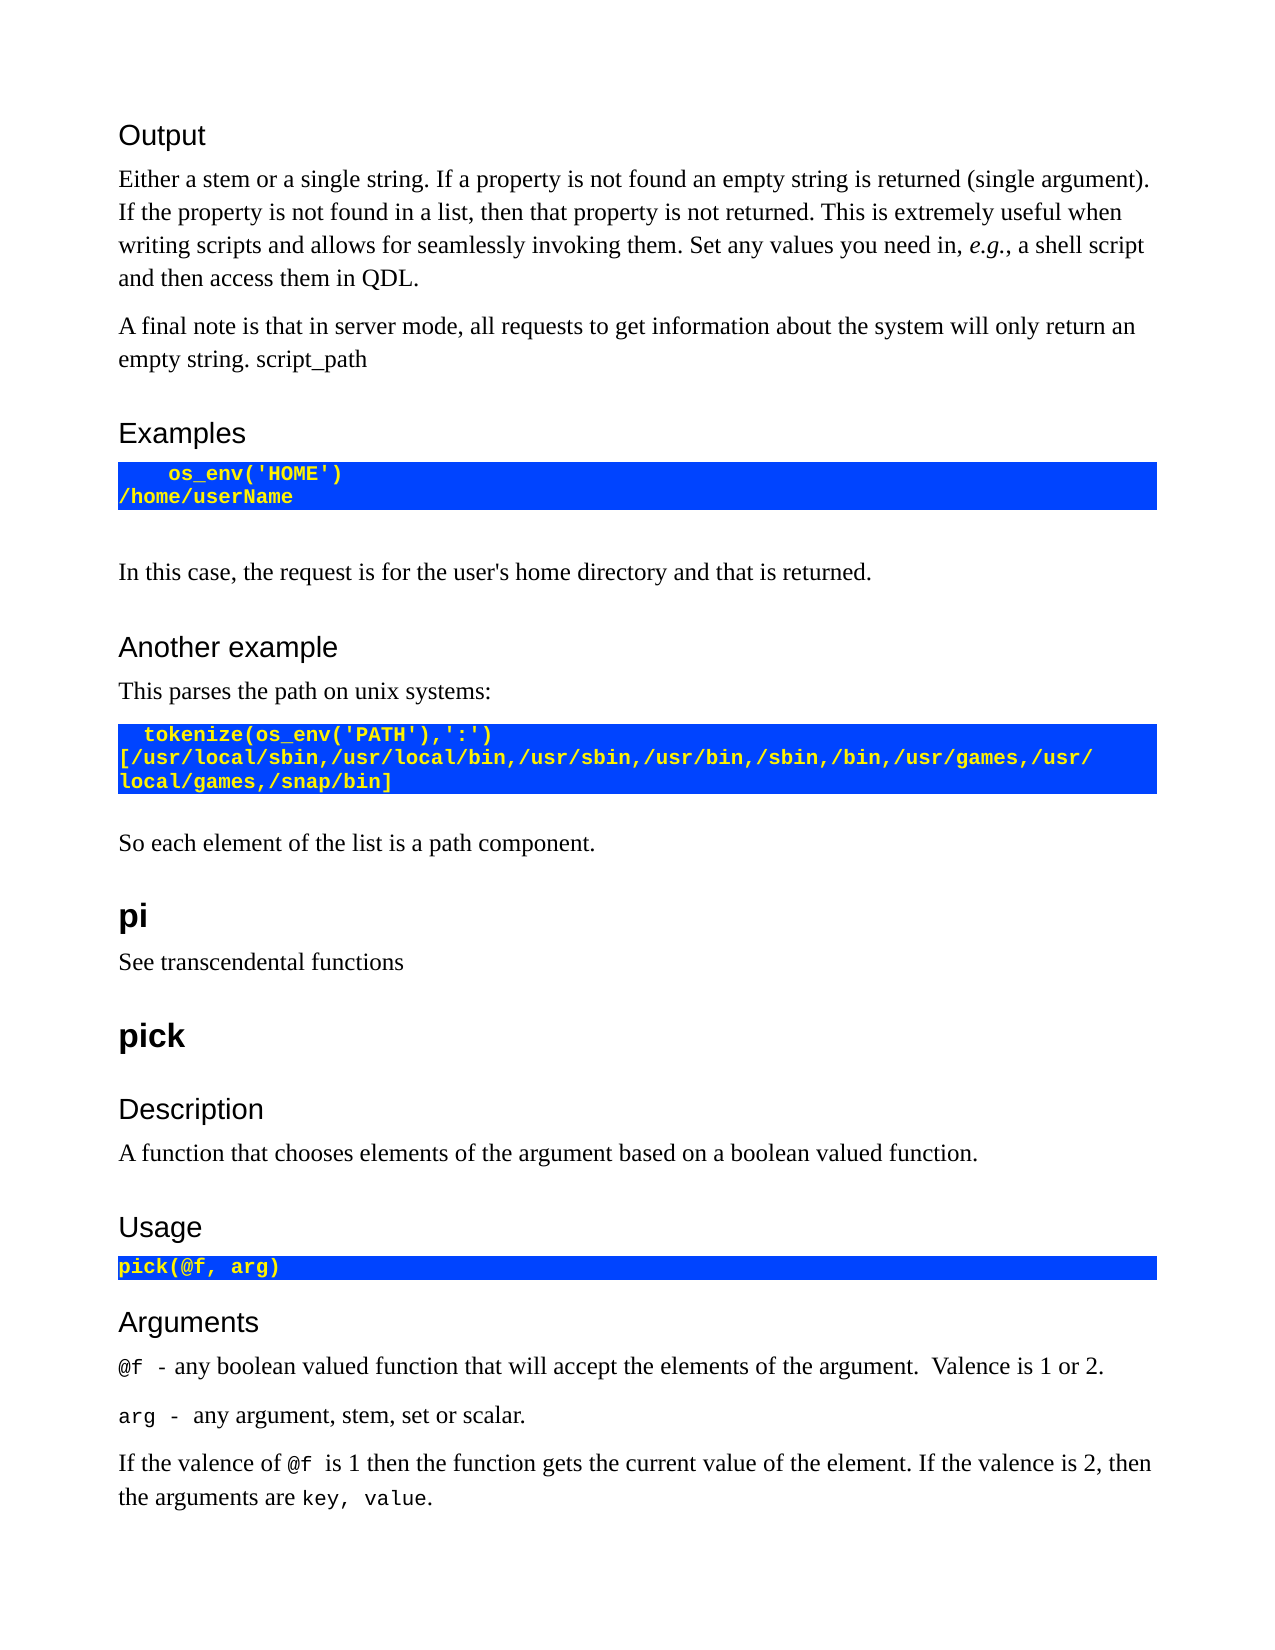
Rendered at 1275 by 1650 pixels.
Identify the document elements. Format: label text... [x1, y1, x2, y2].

text arg - any argument, stem, set or scalar. [118, 1400, 1157, 1429]
text See transcendental functions [118, 947, 1157, 976]
subtitle Arguments [118, 1305, 1157, 1339]
subtitle pi [118, 896, 1157, 935]
text os_env('HOME') [118, 462, 1157, 486]
text This parses the path on unix systems: [118, 676, 1157, 705]
text If the valence of @f is 1 then the function gets the current value of the element. If the valence is 2, then the arguments are key, value. [118, 1448, 1157, 1512]
subtitle Examples [118, 416, 1157, 450]
text /home/userName [118, 486, 1157, 510]
text So each element of the list is a path component. [118, 794, 1157, 856]
text [/usr/local/sbin,/usr/local/bin,/usr/sbin,/usr/bin,/sbin,/bin,/usr/games,/usr/local/games,/snap/bin] [118, 747, 1157, 794]
text tokenize(os_env('PATH'),':') [118, 724, 1157, 747]
text @f - any boolean valued function that will accept the elements of the argument. Valence is 1 or 2. [118, 1351, 1157, 1381]
subtitle pick [118, 1016, 1157, 1054]
subtitle Another example [118, 630, 1157, 663]
subtitle Description [118, 1092, 1157, 1125]
text In this case, the request is for the user's home directory and that is returned. [118, 557, 1157, 586]
text A final note is that in server mode, all requests to get information about the system will only return an empty string. script_path [118, 311, 1157, 373]
text A function that chooses elements of the argument based on a boolean valued function. [118, 1138, 1157, 1167]
subtitle Output [118, 118, 1157, 152]
subtitle Usage [118, 1210, 1157, 1244]
text pick(@f, arg) [118, 1256, 1157, 1280]
text Either a stem or a single string. If a property is not found an empty string is returned (single argument). If the property is not found in a list, then that property is not returned. This is extremely useful when writing scripts and allows for seamlessly invoking them. Set any values you need in, e.g., a shell script and then access them in QDL. [118, 164, 1157, 292]
